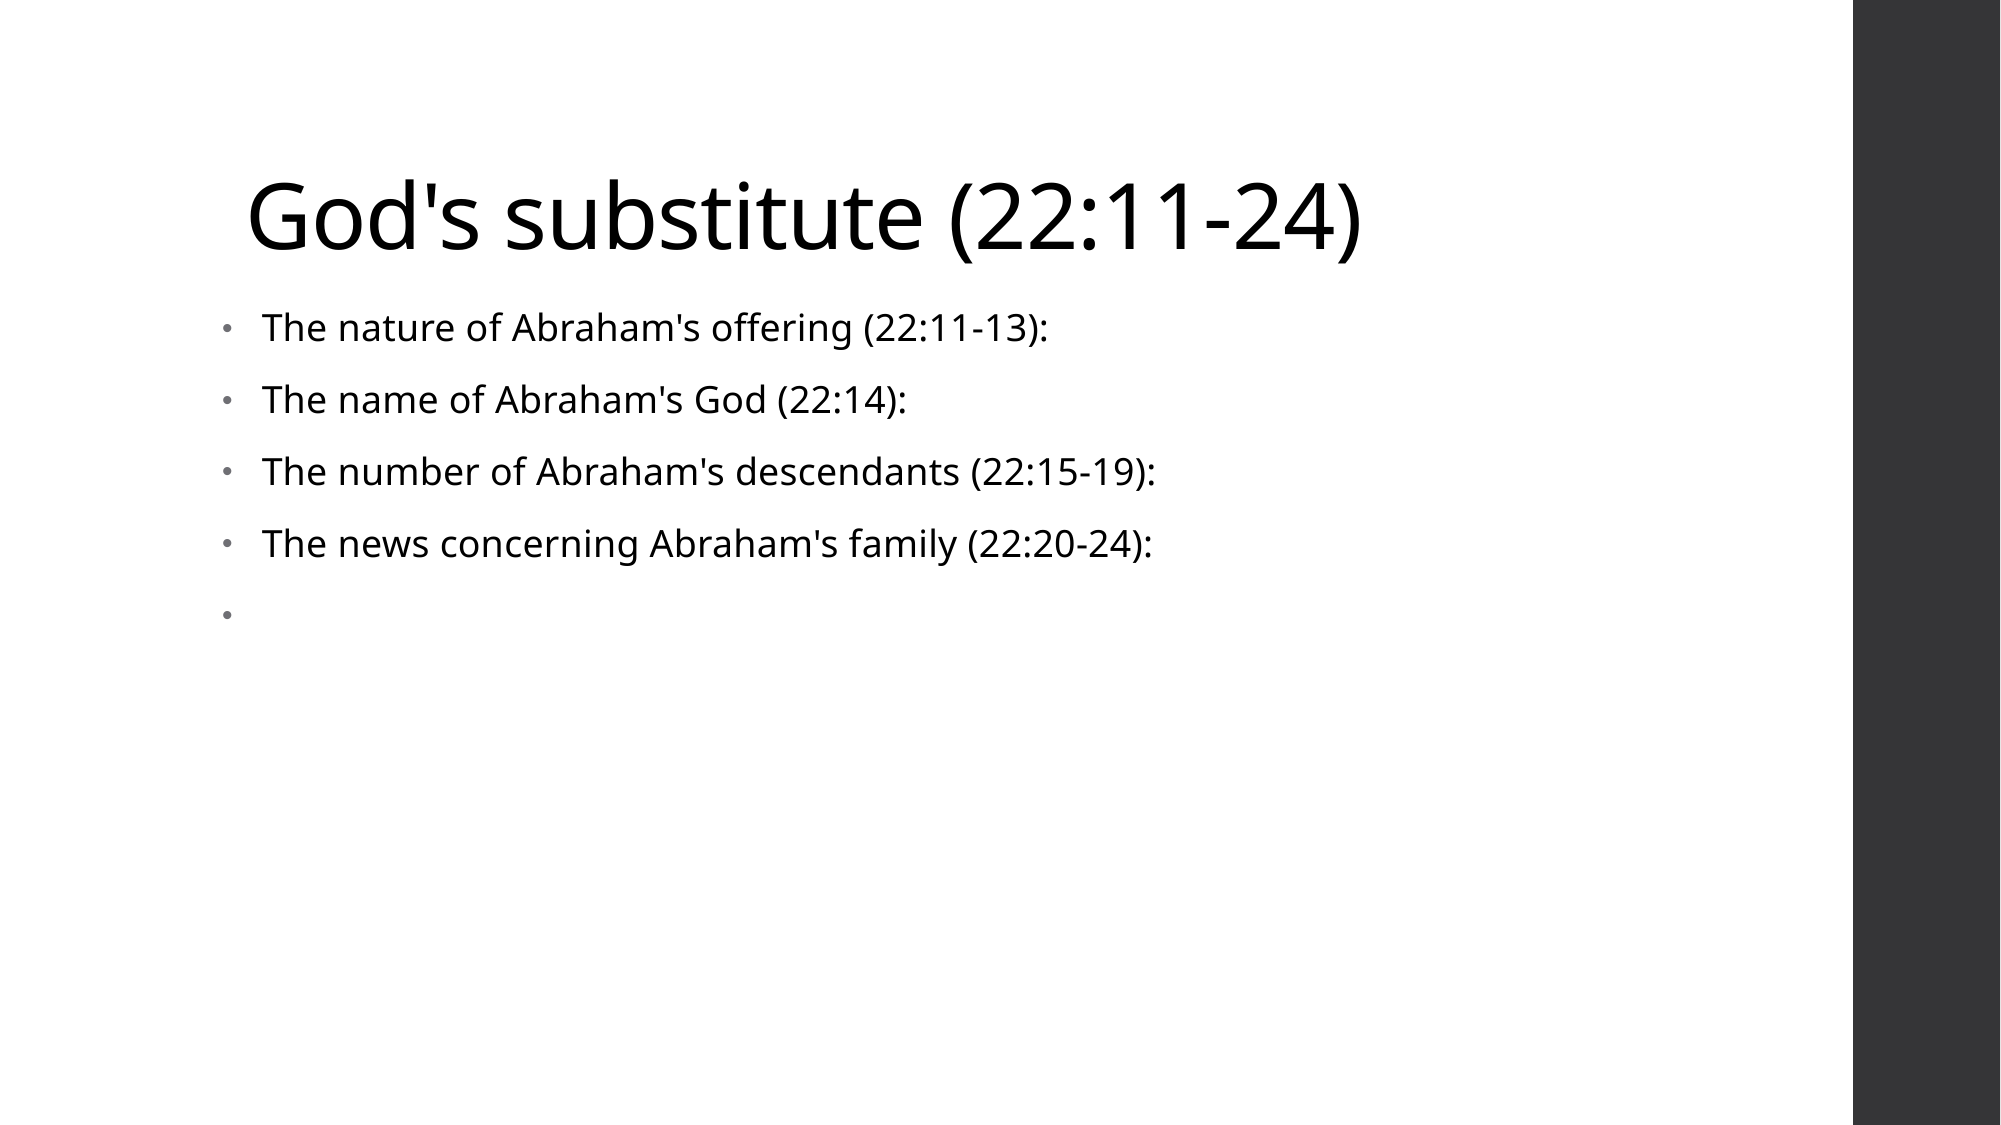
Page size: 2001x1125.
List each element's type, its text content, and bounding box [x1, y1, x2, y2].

title God's substitute (22:11-24) [206, 60, 1797, 278]
list The nature of Abraham's offering (22:11-13): The name of Abraham's God (22:14): The number of Abraham's descendants (22:15-19): The news concerning Abraham's family (22:20-24): [206, 299, 1617, 1014]
